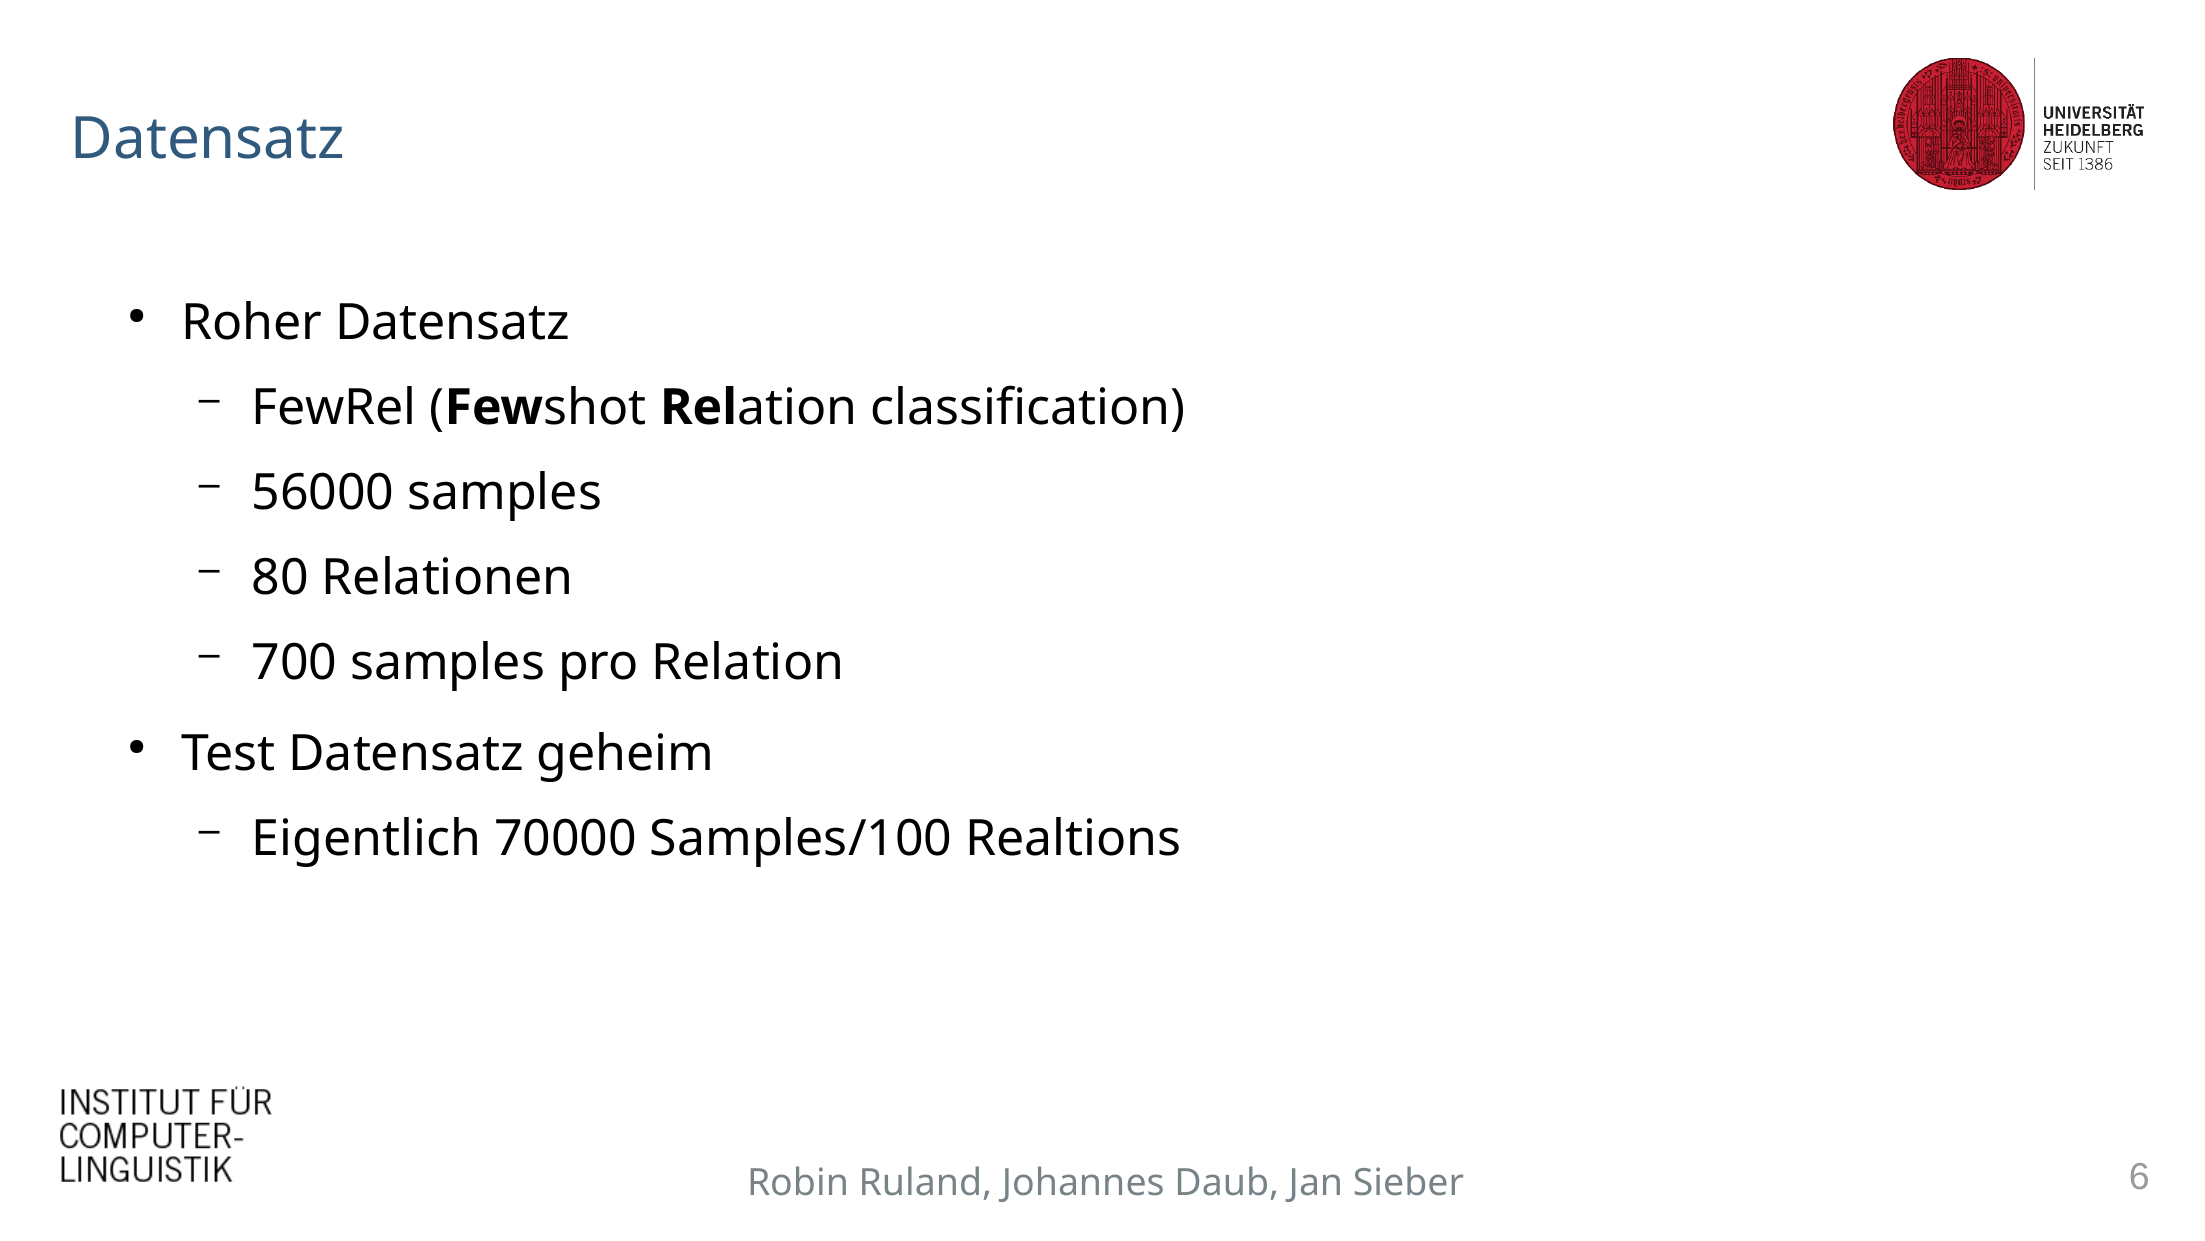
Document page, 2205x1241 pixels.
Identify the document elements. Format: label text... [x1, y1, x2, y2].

list Roher Datensatz FewRel (Fewshot Relation classification) 56000 samples 80 Relationen 700 samples pro Relation Test Datensatz geheim Eigentlich 70000 Samples/100 Realtions [110, 290, 2095, 1010]
picture [59, 1074, 343, 1203]
picture [1893, 58, 2144, 190]
title Datensatz [70, 70, 2138, 201]
